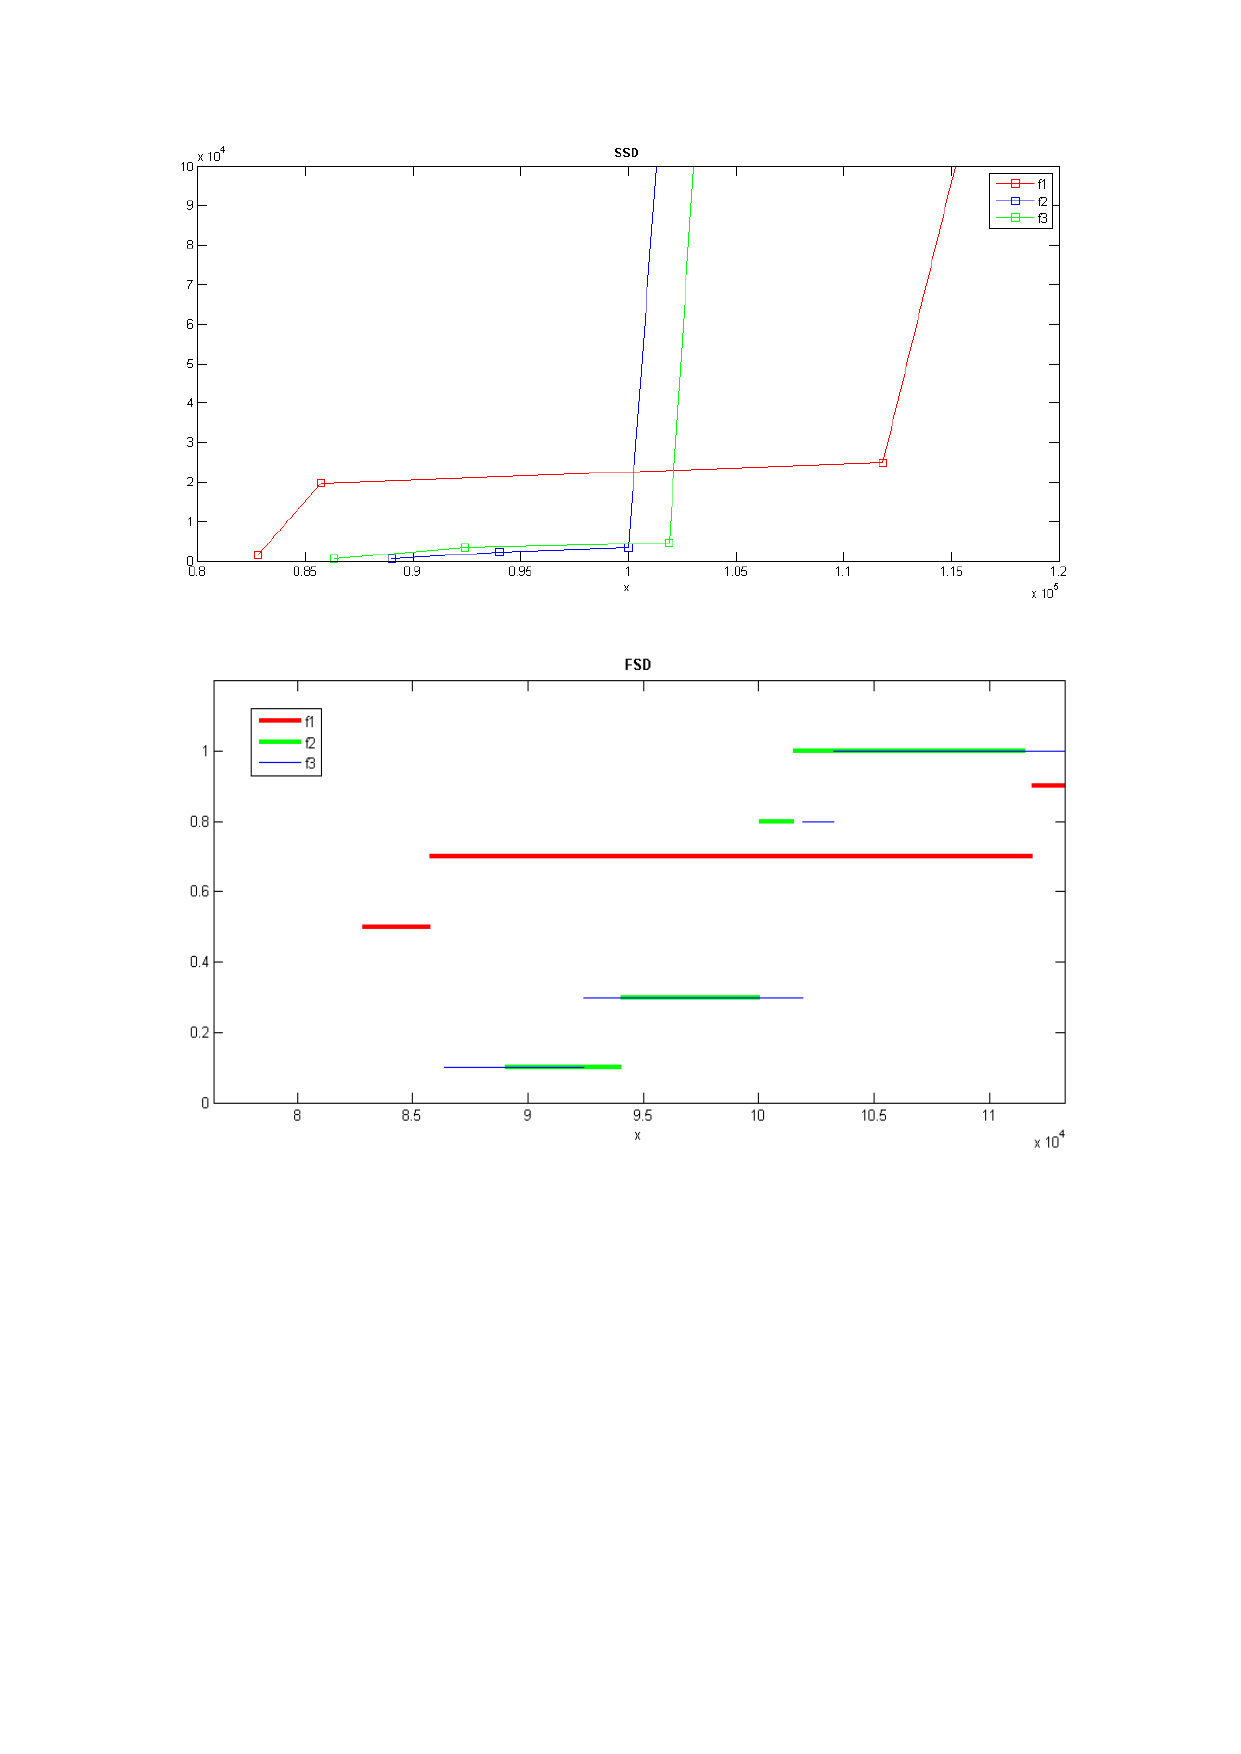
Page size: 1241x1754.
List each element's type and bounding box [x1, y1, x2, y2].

picture [52, 131, 1164, 614]
picture [71, 642, 1169, 1160]
